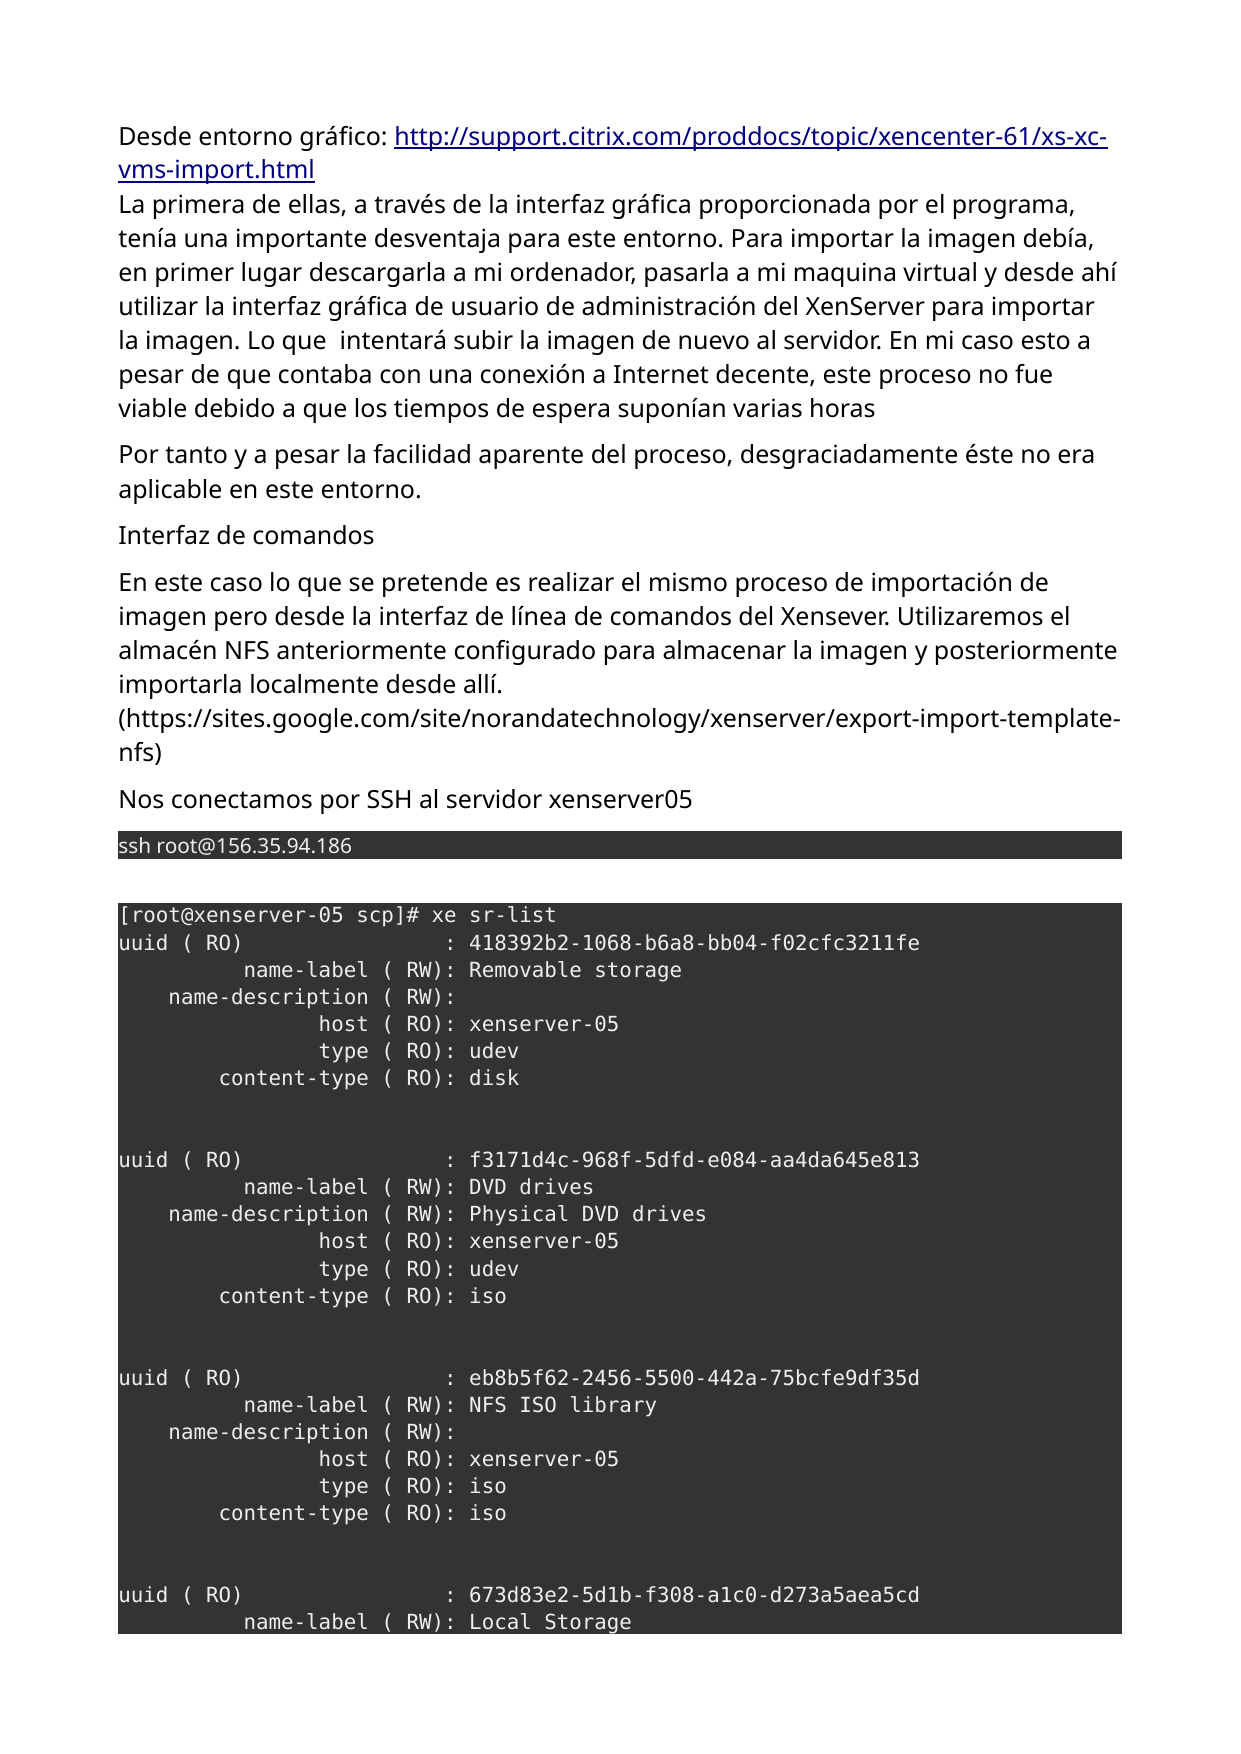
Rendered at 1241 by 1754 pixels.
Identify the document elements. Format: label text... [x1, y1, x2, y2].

text name-description ( RW): Physical DVD drives [118, 1202, 1122, 1227]
text name-label ( RW): DVD drives [118, 1175, 1122, 1199]
text En este caso lo que se pretende es realizar el mismo proceso de importación de imagen pero desde la interfaz de línea de comandos del Xensever. Utilizaremos el almacén NFS anteriormente configurado para almacenar la imagen y posteriormente importarla localmente desde allí. (https://sites.google.com/site/norandatechnology/xenserver/export-import-template-nfs) [118, 564, 1122, 769]
text Desde entorno gráfico: http://support.citrix.com/proddocs/topic/xencenter-61/xs-xc-vms-import.html [118, 118, 1122, 186]
text host ( RO): xenserver-05 [118, 1012, 1122, 1036]
text host ( RO): xenserver-05 [118, 1229, 1122, 1254]
text name-description ( RW): [118, 1420, 1122, 1444]
text La primera de ellas, a través de la interfaz gráfica proporcionada por el programa, tenía una importante desventaja para este entorno. Para importar la imagen debía, en primer lugar descargarla a mi ordenador, pasarla a mi maquina virtual y desde ahí utilizar la interfaz gráfica de usuario de administración del XenServer para importar la imagen. Lo que intentará subir la imagen de nuevo al servidor. En mi caso esto a pesar de que contaba con una conexión a Internet decente, este proceso no fue viable debido a que los tiempos de espera suponían varias horas [118, 186, 1122, 425]
text [root@xenserver-05 scp]# xe sr-list [118, 903, 1122, 928]
text uuid ( RO) : 673d83e2-5d1b-f308-a1c0-d273a5aea5cd [118, 1583, 1122, 1607]
text uuid ( RO) : eb8b5f62-2456-5500-442a-75bcfe9df35d [118, 1366, 1122, 1390]
text Nos conectamos por SSH al servidor xenserver05 [118, 781, 1122, 815]
text host ( RO): xenserver-05 [118, 1447, 1122, 1471]
text content-type ( RO): iso [118, 1501, 1122, 1526]
text type ( RO): udev [118, 1039, 1122, 1063]
text uuid ( RO) : 418392b2-1068-b6a8-bb04-f02cfc3211fe [118, 931, 1122, 955]
text content-type ( RO): iso [118, 1284, 1122, 1308]
text type ( RO): udev [118, 1257, 1122, 1281]
text name-label ( RW): NFS ISO library [118, 1393, 1122, 1417]
text Por tanto y a pesar la facilidad aparente del proceso, desgraciadamente éste no era aplicable en este entorno. [118, 437, 1122, 505]
text name-label ( RW): Local Storage [118, 1610, 1122, 1634]
text Interfaz de comandos [118, 518, 1122, 552]
text uuid ( RO) : f3171d4c-968f-5dfd-e084-aa4da645e813 [118, 1148, 1122, 1172]
text name-label ( RW): Removable storage [118, 958, 1122, 982]
text content-type ( RO): disk [118, 1066, 1122, 1091]
text type ( RO): iso [118, 1474, 1122, 1498]
text ssh root@156.35.94.186 [118, 831, 1122, 859]
text name-description ( RW): [118, 985, 1122, 1009]
